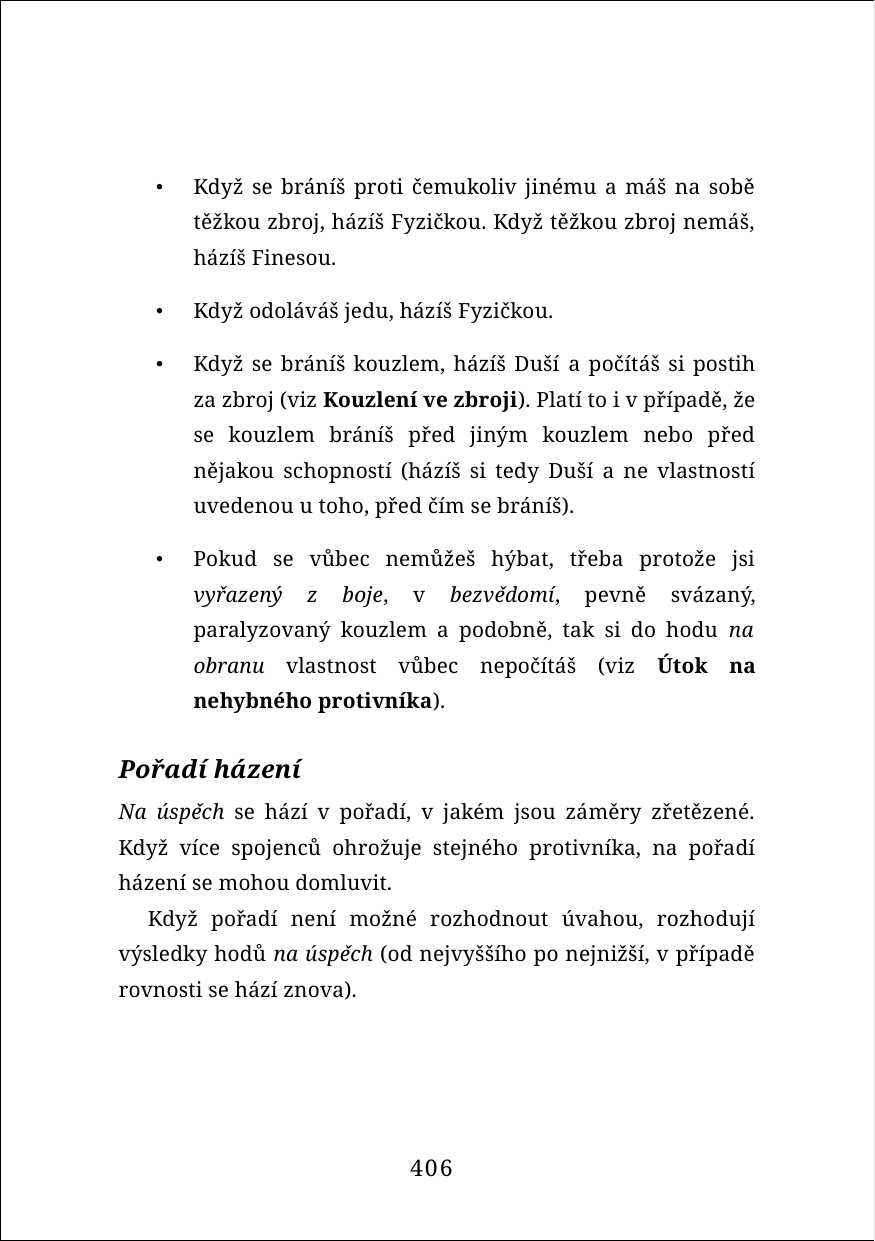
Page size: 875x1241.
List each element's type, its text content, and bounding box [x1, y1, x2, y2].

text Na úspěch se hází v pořadí, v jakém jsou záměry zřetězené. Když více spojenců ohrožuje stejného protivníka, na pořadí házení se mohou domluvit. Když pořadí není možné rozhodnout úvahou, rozhodují výsledky hodů na úspěch (od nejvyššího po nejnižší, v případě rovnosti se hází znova). [118, 797, 756, 1003]
list Když se bráníš proti čemukoliv jinému a máš na sobě těžkou zbroj, házíš Fyzičkou. Když těžkou zbroj nemáš, házíš Finesou. [156, 172, 756, 271]
list Když se bráníš kouzlem, házíš Duší a počítáš si postih za zbroj (viz Kouzlení ve zbroji). Platí to i v případě, že se kouzlem bráníš před jiným kouzlem nebo před nějakou schopností (házíš si tedy Duší a ne vlastností uvedenou u toho, před čím se bráníš). [156, 349, 756, 520]
list Pokud se vůbec nemůžeš hýbat, třeba protože jsi vyřazený z boje, v bezvědomí, pevně svázaný, paralyzovaný kouzlem a podobně, tak si do hodu na obranu vlastnost vůbec nepočítáš (viz Útok na nehybného protivníka). [156, 544, 756, 715]
list Když odoláváš jedu, házíš Fyzičkou. [156, 296, 756, 324]
subtitle Pořadí házení [118, 752, 756, 786]
